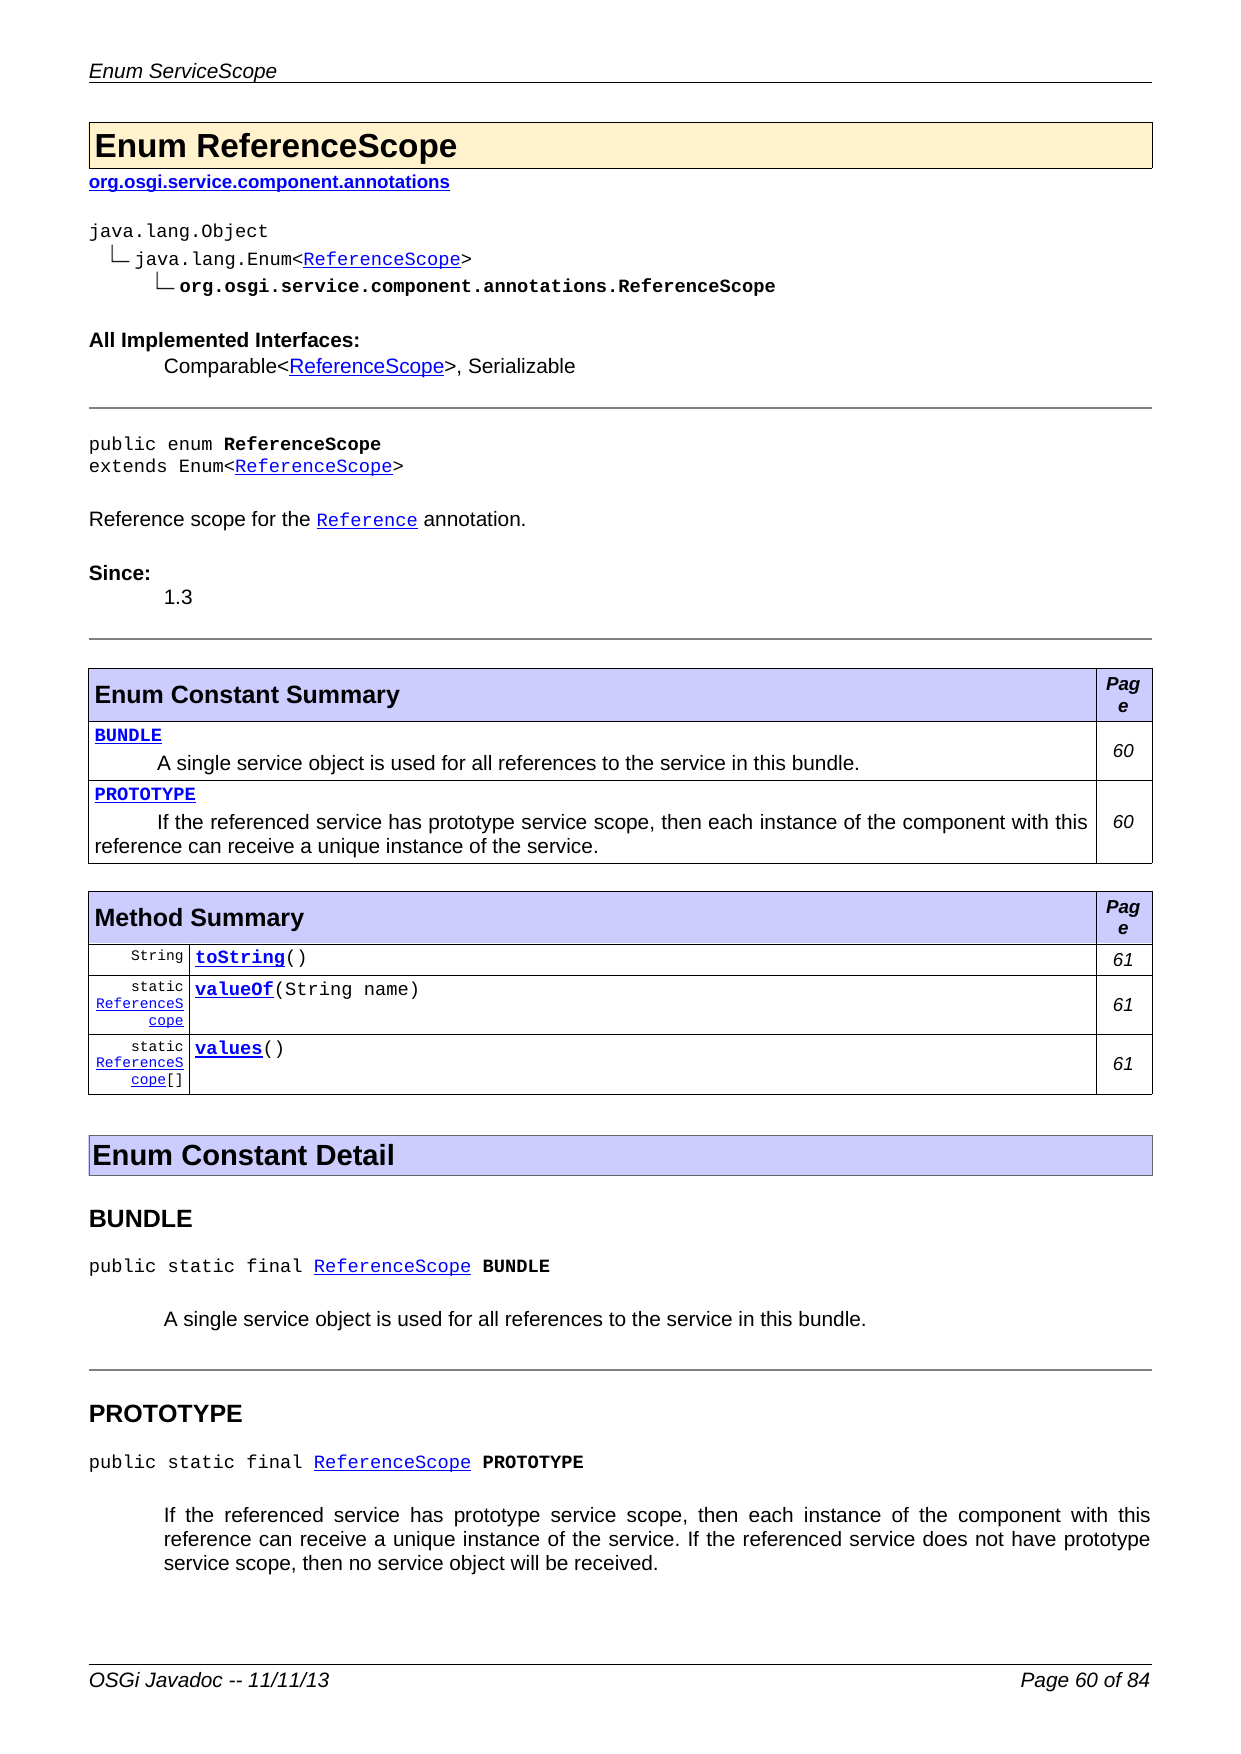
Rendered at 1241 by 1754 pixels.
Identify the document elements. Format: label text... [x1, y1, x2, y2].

table_cell 59 [1097, 722, 1152, 780]
picture [156, 270, 180, 293]
picture [111, 243, 135, 266]
text extends Enum<ReferenceScope> [88, 456, 1152, 478]
text Reference scope for the Reference annotation. [88, 507, 1152, 532]
text Since: [88, 561, 1152, 585]
text public static final ReferenceScope PROTOTYPE [88, 1452, 1152, 1474]
subtitle All Implemented Interfaces: [88, 327, 1152, 351]
table_header Page [1097, 892, 1152, 943]
text Comparable<ReferenceScope>, Serializable [163, 354, 1152, 378]
subtitle PROTOTYPE [88, 1399, 1152, 1428]
table_cell valueOf(String name) [190, 976, 1096, 1034]
text If the referenced service has prototype service scope, then each instance of the component with this reference can receive a unique instance of the service. If the referenced service does not have prototype service scope, then no service object will be received. [163, 1503, 1152, 1575]
table_header Enum Constant Summary [89, 669, 1096, 721]
table_cell toString() [190, 945, 1096, 975]
table_cell 60 [1097, 1035, 1152, 1093]
table_cell String [89, 945, 189, 975]
subtitle BUNDLE [88, 1204, 1152, 1233]
table_cell BUNDLE A single service object is used for all references to the service in this bundle. [89, 722, 1096, 780]
table_header Page [1097, 669, 1152, 721]
table_cell values() [190, 1035, 1096, 1093]
table_cell static ReferenceScope [89, 976, 189, 1034]
text java.lang.Object [88, 222, 1152, 243]
table_cell 59 [1097, 781, 1152, 863]
table_cell 60 [1097, 976, 1152, 1034]
text org.osgi.service.component.annotations.ReferenceScope [88, 271, 1152, 298]
text java.lang.Enum<ReferenceScope> [88, 243, 1152, 271]
table_cell PROTOTYPE If the referenced service has prototype service scope, then each instance of the component with this reference can receive a unique instance of the service. [89, 781, 1096, 863]
text 1.3 [163, 585, 1152, 609]
table_cell 60 [1097, 945, 1152, 975]
table_cell static ReferenceScope[] [89, 1035, 189, 1093]
text public static final ReferenceScope BUNDLE [88, 1257, 1152, 1278]
text public enum ReferenceScope [88, 435, 1152, 456]
subtitle Enum ReferenceScope [90, 123, 1152, 168]
text A single service object is used for all references to the service in this bundle. [163, 1307, 1152, 1331]
subtitle Enum Constant Detail [90, 1136, 1152, 1175]
text org.osgi.service.component.annotations [88, 171, 1152, 193]
table_header Method Summary [89, 892, 1096, 943]
